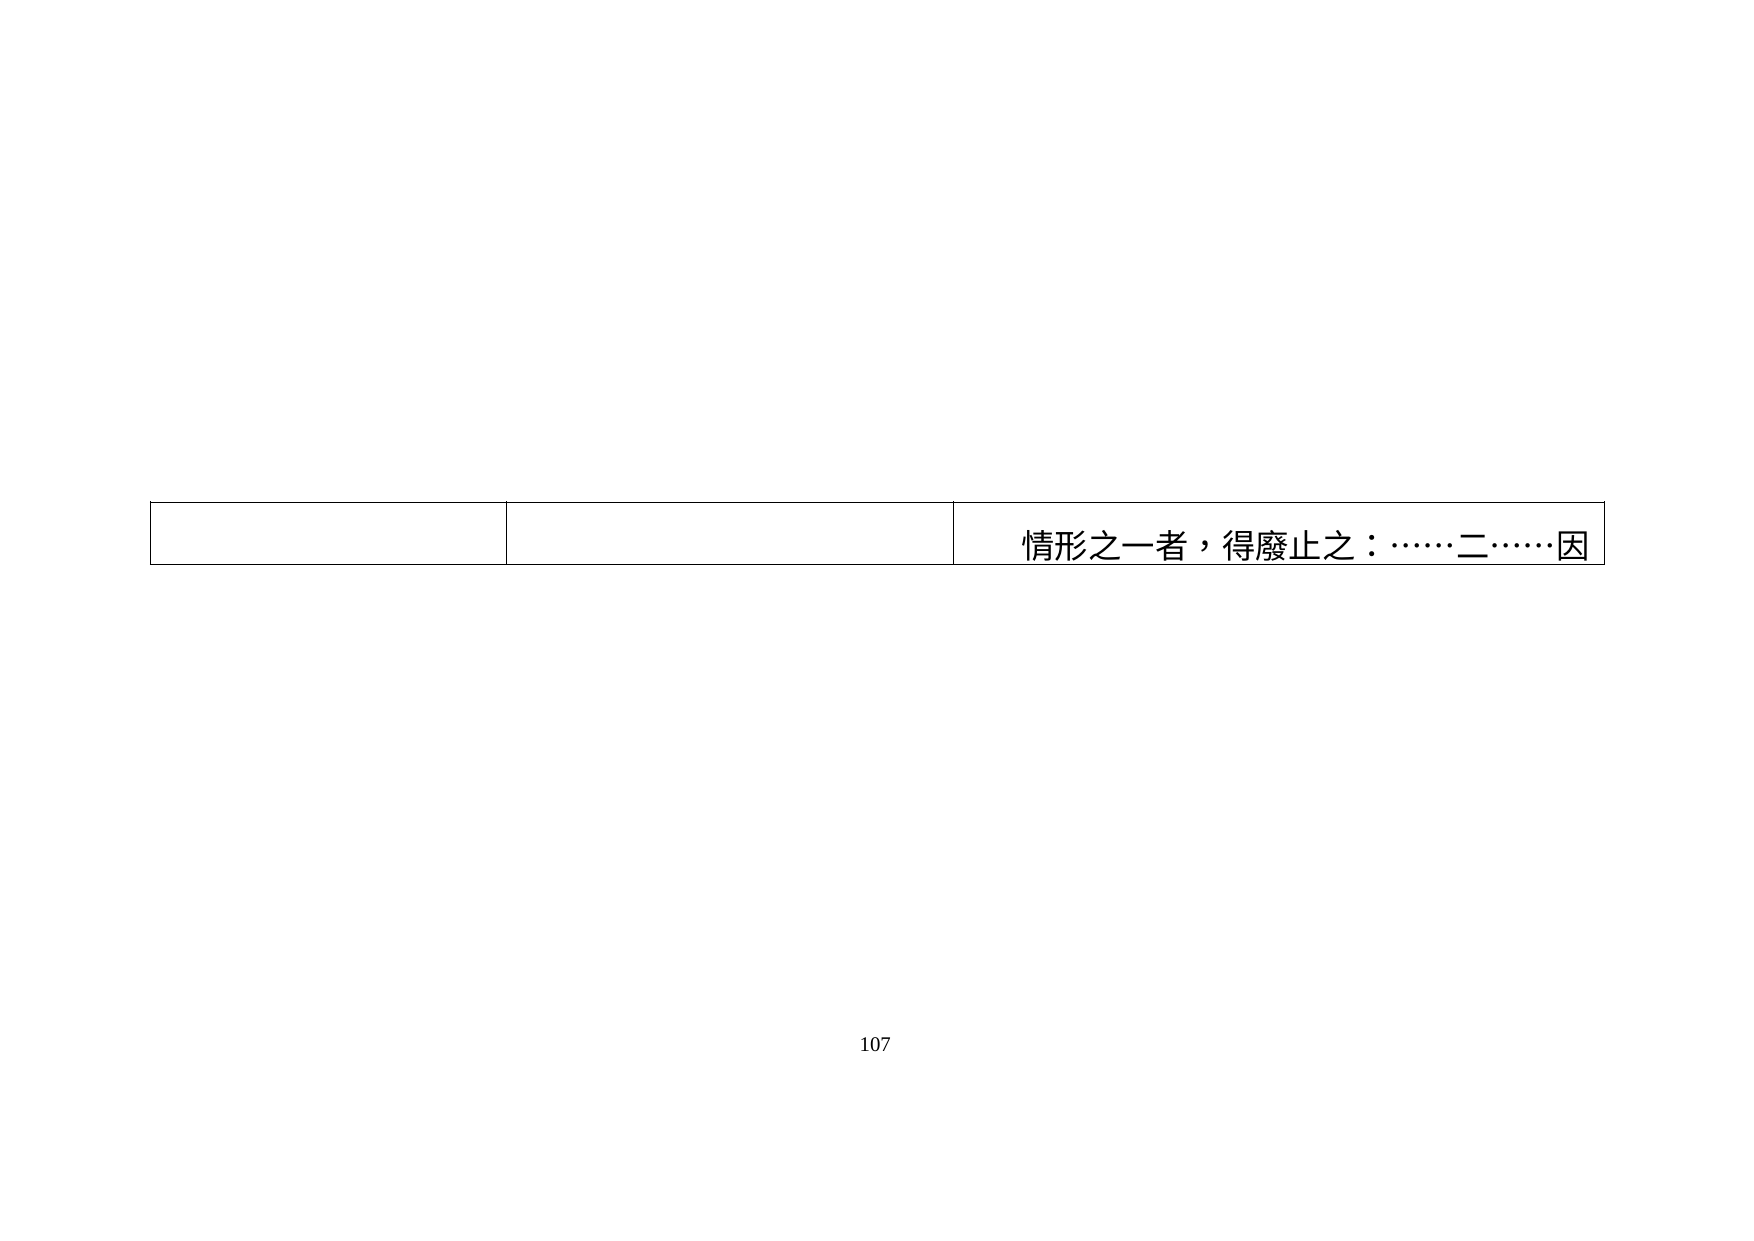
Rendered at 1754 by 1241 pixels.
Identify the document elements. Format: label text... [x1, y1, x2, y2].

table_cell [151, 503, 506, 564]
table_cell 情形之一者，得廢止之：……二……因 [954, 503, 1604, 564]
table_cell [507, 503, 953, 564]
